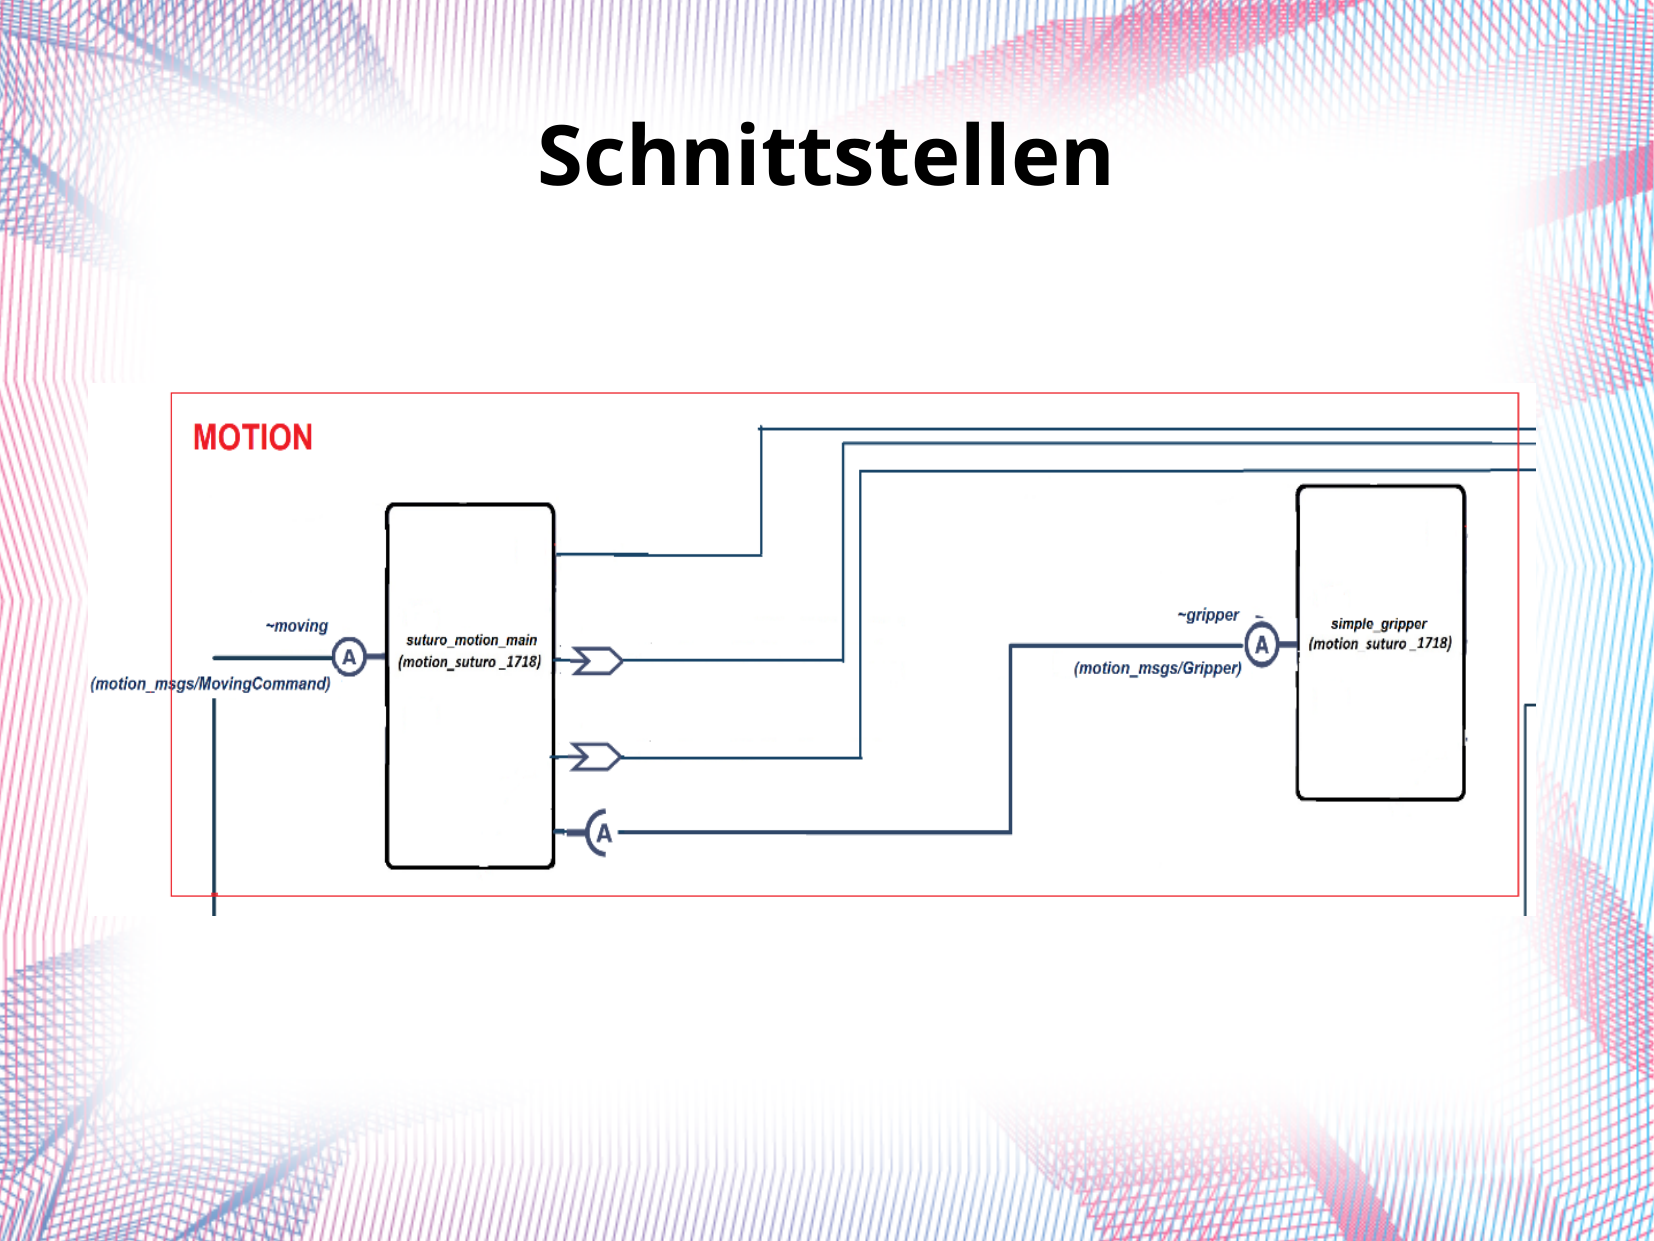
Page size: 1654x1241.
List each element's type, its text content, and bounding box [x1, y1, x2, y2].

title Schnittstellen [82, 49, 1571, 257]
picture [0, 0, 1654, 1241]
